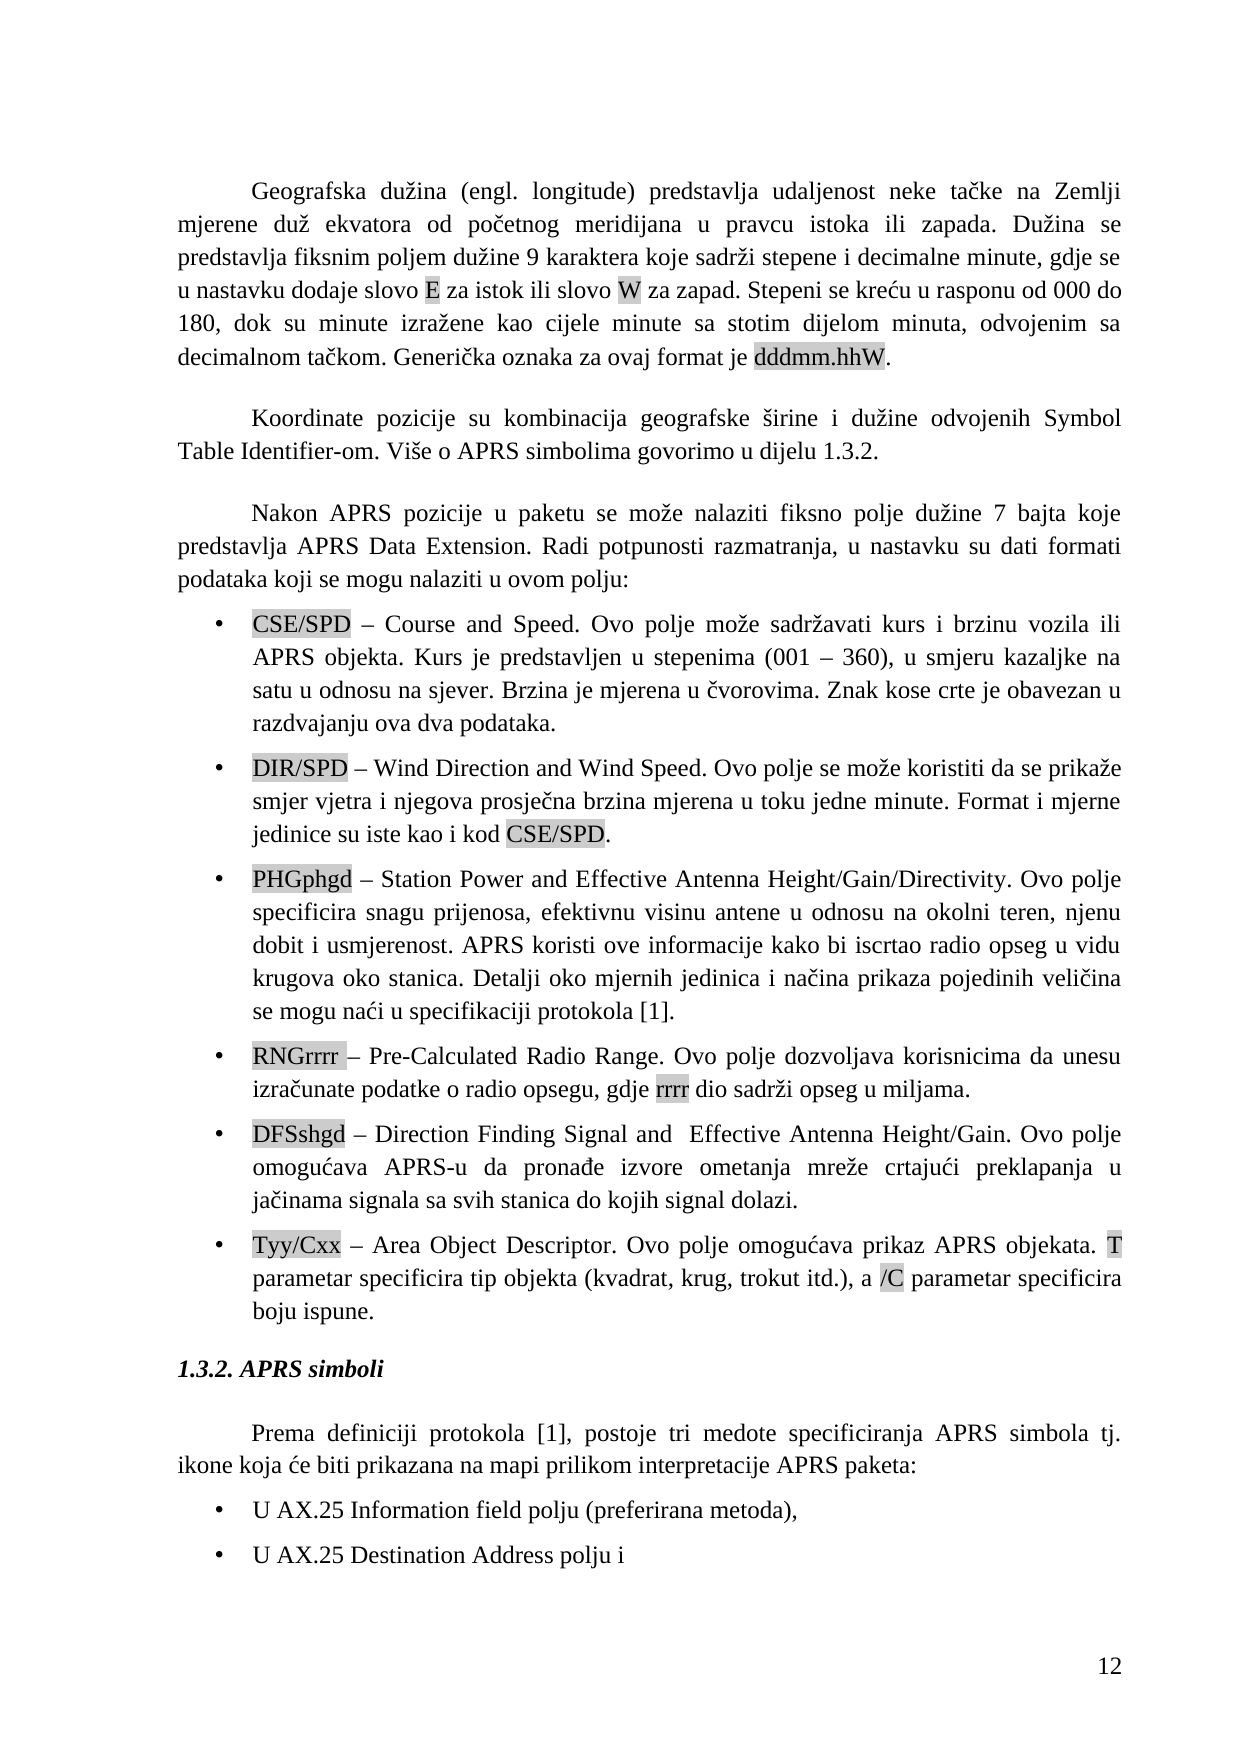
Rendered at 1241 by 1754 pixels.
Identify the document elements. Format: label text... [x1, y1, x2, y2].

text Koordinate pozicije su kombinacija geografske širine i dužine odvojenih Symbol Table Identifier-om. Više o APRS simbolima govorimo u dijelu 1.3.2. [177, 403, 1122, 465]
text Nakon APRS pozicije u paketu se može nalaziti fiksno polje dužine 7 bajta koje predstavlja APRS Data Extension. Radi potpunosti razmatranja, u nastavku su dati formati podataka koji se mogu nalaziti u ovom polju: [177, 498, 1122, 593]
list CSE/SPD – Course and Speed. Ovo polje može sadržavati kurs i brzinu vozila ili APRS objekta. Kurs je predstavljen u stepenima (001 – 360), u smjeru kazaljke na satu u odnosu na sjever. Brzina je mjerena u čvorovima. Znak kose crte je obavezan u razdvajanju ova dva podataka. [215, 609, 1122, 737]
list DIR/SPD – Wind Direction and Wind Speed. Ovo polje se može koristiti da se prikaže smjer vjetra i njegova prosječna brzina mjerena u toku jedne minute. Format i mjerne jedinice su iste kao i kod CSE/SPD. [215, 753, 1122, 848]
list PHGphgd – Station Power and Effective Antenna Height/Gain/Directivity. Ovo polje specificira snagu prijenosa, efektivnu visinu antene u odnosu na okolni teren, njenu dobit i usmjerenost. APRS koristi ove informacije kako bi iscrtao radio opseg u vidu krugova oko stanica. Detalji oko mjernih jedinica i načina prikaza pojedinih veličina se mogu naći u specifikaciji protokola [1]. [215, 864, 1122, 1025]
list U AX.25 Information field polju (preferirana metoda), [215, 1496, 1122, 1524]
list DFSshgd – Direction Finding Signal and Effective Antenna Height/Gain. Ovo polje omogućava APRS-u da pronađe izvore ometanja mreže crtajući preklapanja u jačinama signala sa svih stanica do kojih signal dolazi. [215, 1119, 1122, 1214]
list U AX.25 Destination Address polju i [215, 1540, 1122, 1569]
subtitle 1.3.2. APRS simboli [177, 1354, 1122, 1383]
list Tyy/Cxx – Area Object Descriptor. Ovo polje omogućava prikaz APRS objekata. T parametar specificira tip objekta (kvadrat, krug, trokut itd.), a /C parametar specificira boju ispune. [215, 1230, 1122, 1324]
list RNGrrrr – Pre-Calculated Radio Range. Ovo polje dozvoljava korisnicima da unesu izračunate podatke o radio opsegu, gdje rrrr dio sadrži opseg u miljama. [215, 1041, 1122, 1103]
text Geografska dužina (engl. longitude) predstavlja udaljenost neke tačke na Zemlji mjerene duž ekvatora od početnog meridijana u pravcu istoka ili zapada. Dužina se predstavlja fiksnim poljem dužine 9 karaktera koje sadrži stepene i decimalne minute, gdje se u nastavku dodaje slovo E za istok ili slovo W za zapad. Stepeni se kreću u rasponu od 000 do 180, dok su minute izražene kao cijele minute sa stotim dijelom minuta, odvojenim sa decimalnom tačkom. Generička oznaka za ovaj format je dddmm.hhW. [177, 176, 1122, 370]
text Prema definiciji protokola [1], postoje tri medote specificiranja APRS simbola tj. ikone koja će biti prikazana na mapi prilikom interpretacije APRS paketa: [177, 1418, 1122, 1479]
